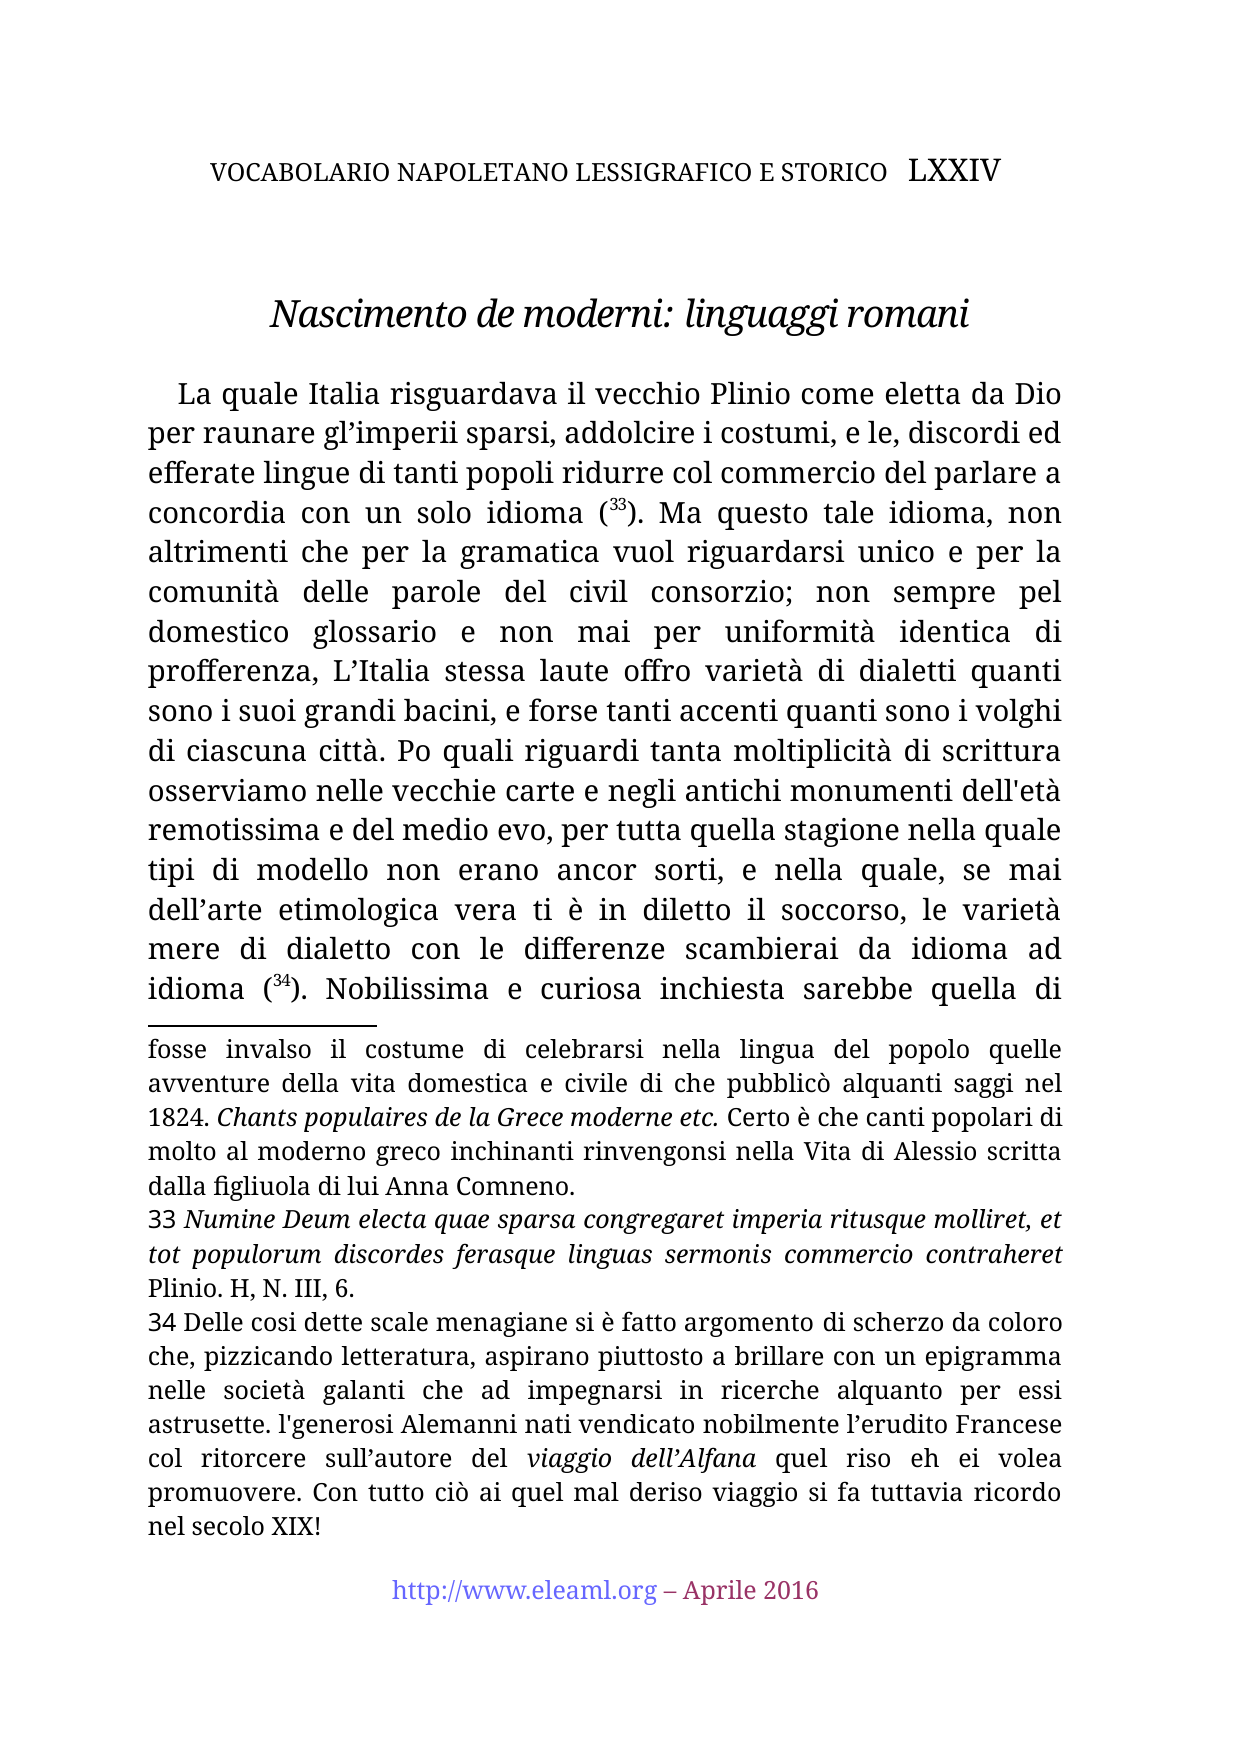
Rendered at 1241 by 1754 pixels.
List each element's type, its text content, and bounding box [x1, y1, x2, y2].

text Delle cosi dette scale menagiane si è fatto argomento di scherzo da coloro che, pizzicando letteratura, aspirano piuttosto a brillare con un epigramma nelle società galanti che ad impegnarsi in ricerche alquanto per essi astrusette. l'generosi Alemanni nati vendicato nobilmente l’erudito Francese col ritorcere sull’autore del viaggio dell’Alfana quel riso eh ei volea promuovere. Con tutto ciò ai quel mal deriso viaggio si fa tuttavia ricordo nel secolo XIX! [148, 1304, 1063, 1543]
text Nascimento de moderni: linguaggi romani [148, 288, 1063, 339]
text Numine Deum electa quae sparsa congregaret imperia ritusque molliret, et tot populorum discordes ferasque linguas sermonis commercio contraheret Plinio. H, N. III, 6. [148, 1202, 1063, 1304]
text La quale Italia risguardava il vecchio Plinio come eletta da Dio per raunare gl’imperii sparsi, addolcire i costumi, e le, discordi ed efferate lingue di tanti popoli ridurre col commercio del parlare a concordia con un solo idioma (). Ma questo tale idioma, non altrimenti che per la gramatica vuol riguardarsi unico e per la comunità delle parole del civil consorzio; non sempre pel domestico glossario e non mai per uniformità identica di profferenza, L’Italia stessa laute offro varietà di dialetti quanti sono i suoi grandi bacini, e forse tanti accenti quanti sono i volghi di ciascuna città. Po quali riguardi tanta moltiplicità di scrittura osserviamo nelle vecchie carte e negli antichi monumenti dell'età remotissima e del medio evo, per tutta quella stagione nella quale tipi di modello non erano ancor sorti, e nella quale, se mai dell’arte etimologica vera ti è in diletto il soccorso, le varietà mere di dialetto con le differenze scambierai da idioma ad idioma (). Nobilissima e curiosa inchiesta sarebbe quella di [148, 373, 1063, 1008]
text fosse invalso il costume di celebrarsi nella lingua del popolo quelle avventure della vita domestica e civile di che pubblicò alquanti saggi nel 1824. Chants populaires de la Grece moderne etc. Certo è che canti popolari di molto al moderno greco inchinanti rinvengonsi nella Vita di Alessio scritta dalla figliuola di lui Anna Comneno. [148, 1032, 1063, 1202]
